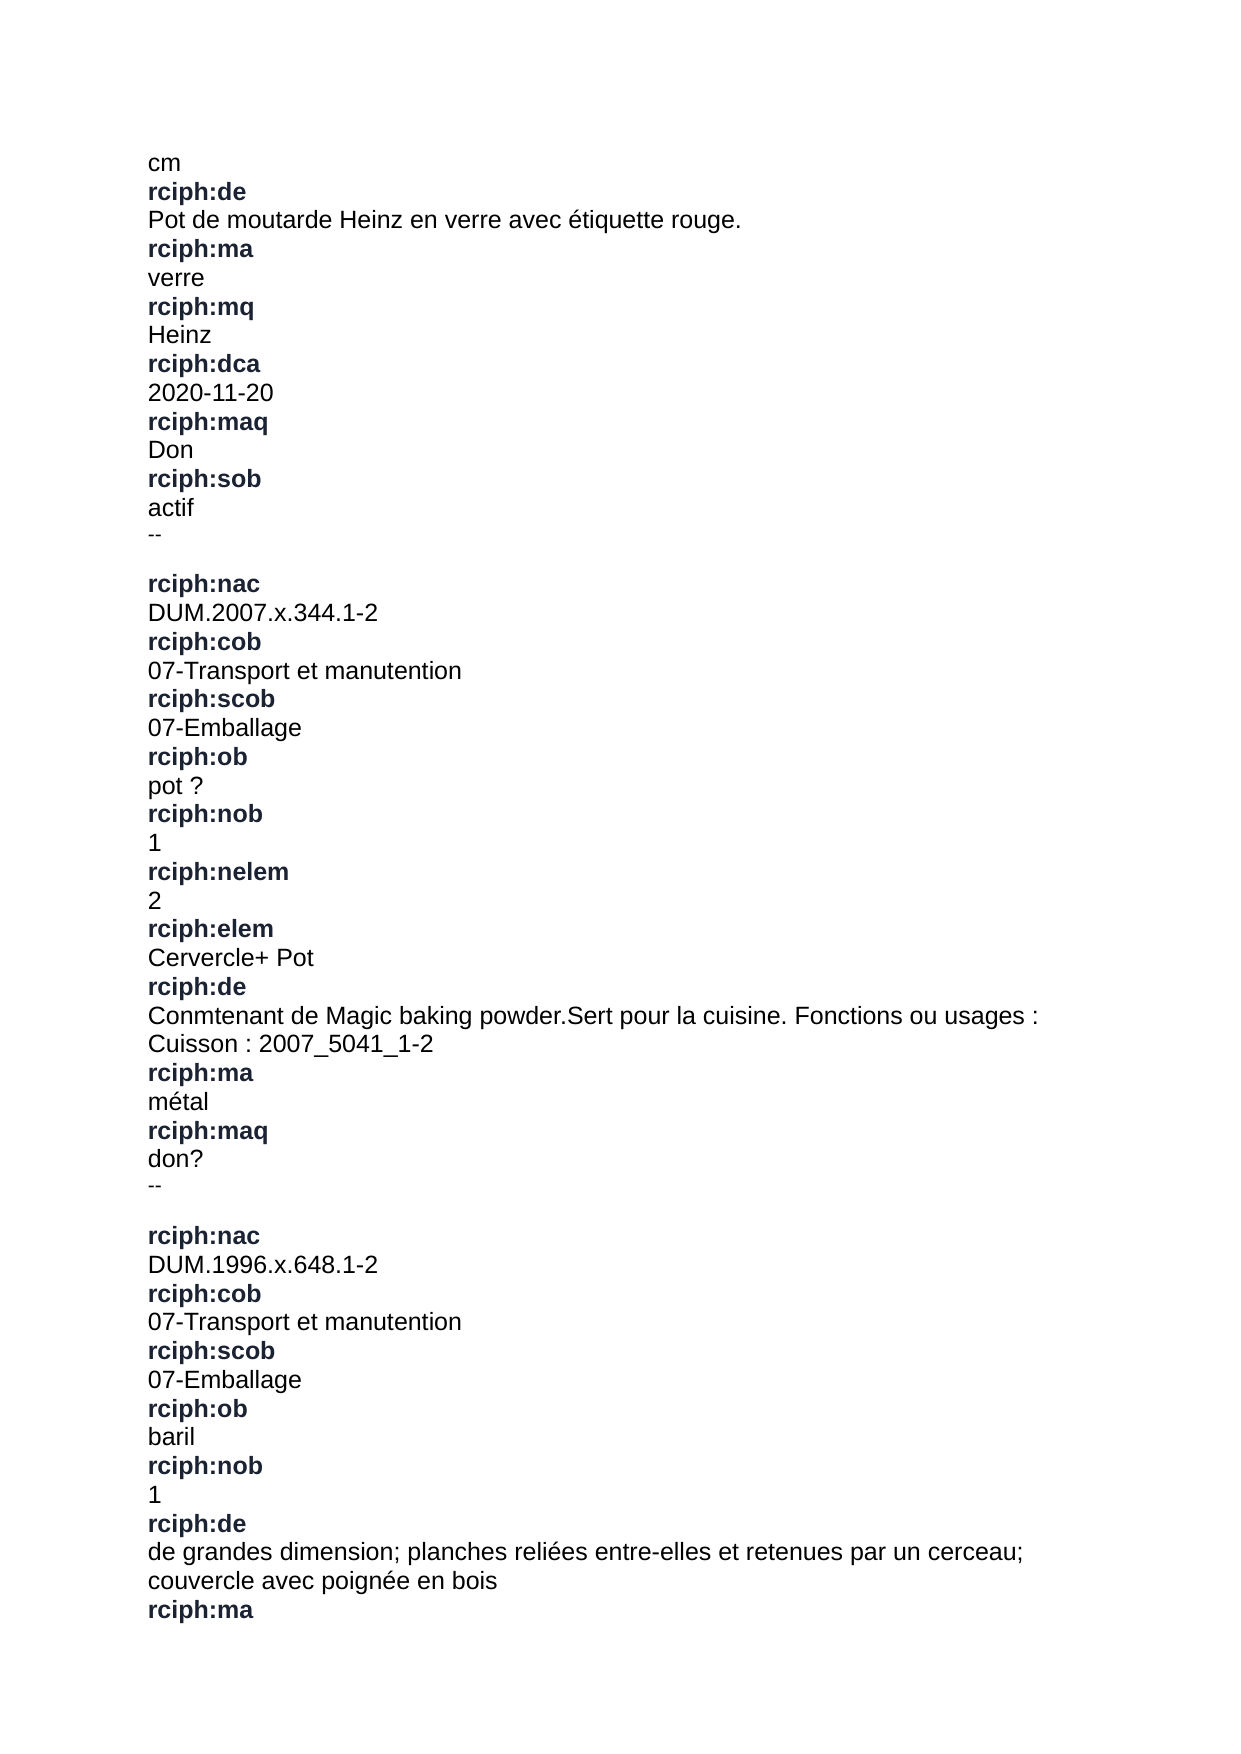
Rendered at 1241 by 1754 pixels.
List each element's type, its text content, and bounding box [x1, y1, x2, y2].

text Pot de moutarde Heinz en verre avec étiquette rouge. [148, 205, 1092, 234]
text DUM.2007.x.344.1-2 [148, 598, 1092, 627]
text DUM.1996.x.648.1-2 [148, 1250, 1092, 1278]
text Don [148, 435, 1092, 464]
text rciph:nob [148, 799, 1092, 828]
text rciph:ma [148, 234, 1092, 263]
text cm [148, 148, 1092, 176]
text rciph:maq [148, 406, 1092, 435]
text rciph:de [148, 176, 1092, 205]
text rciph:nac [148, 569, 1092, 598]
text 2 [148, 886, 1092, 914]
text rciph:mq [148, 291, 1092, 320]
text rciph:de [148, 972, 1092, 1001]
text Conmtenant de Magic baking powder.Sert pour la cuisine. Fonctions ou usages : Cuisson : 2007_5041_1-2 [148, 1001, 1092, 1058]
text -- [148, 1173, 1092, 1197]
text rciph:ob [148, 742, 1092, 771]
text rciph:ma [148, 1058, 1092, 1087]
text rciph:sob [148, 464, 1092, 493]
text rciph:elem [148, 914, 1092, 943]
text rciph:nelem [148, 857, 1092, 886]
text rciph:scob [148, 684, 1092, 713]
text rciph:ob [148, 1393, 1092, 1422]
text actif [148, 493, 1092, 521]
text rciph:nob [148, 1451, 1092, 1480]
text rciph:maq [148, 1116, 1092, 1144]
text métal [148, 1087, 1092, 1116]
text rciph:scob [148, 1336, 1092, 1365]
text rciph:ma [148, 1595, 1092, 1623]
text 07-Transport et manutention [148, 1307, 1092, 1336]
text rciph:nac [148, 1221, 1092, 1250]
text 07-Transport et manutention [148, 656, 1092, 684]
text baril [148, 1422, 1092, 1451]
text -- [148, 521, 1092, 545]
text de grandes dimension; planches reliées entre-elles et retenues par un cerceau; couvercle avec poignée en bois [148, 1537, 1092, 1595]
text rciph:cob [148, 627, 1092, 656]
text 1 [148, 828, 1092, 857]
text Cervercle+ Pot [148, 943, 1092, 972]
text 2020-11-20 [148, 378, 1092, 406]
text rciph:cob [148, 1278, 1092, 1307]
text rciph:dca [148, 349, 1092, 378]
text 07-Emballage [148, 1365, 1092, 1393]
text Heinz [148, 320, 1092, 349]
text 1 [148, 1480, 1092, 1508]
text 07-Emballage [148, 713, 1092, 742]
text don? [148, 1144, 1092, 1173]
text verre [148, 263, 1092, 291]
text rciph:de [148, 1508, 1092, 1537]
text pot ? [148, 771, 1092, 799]
